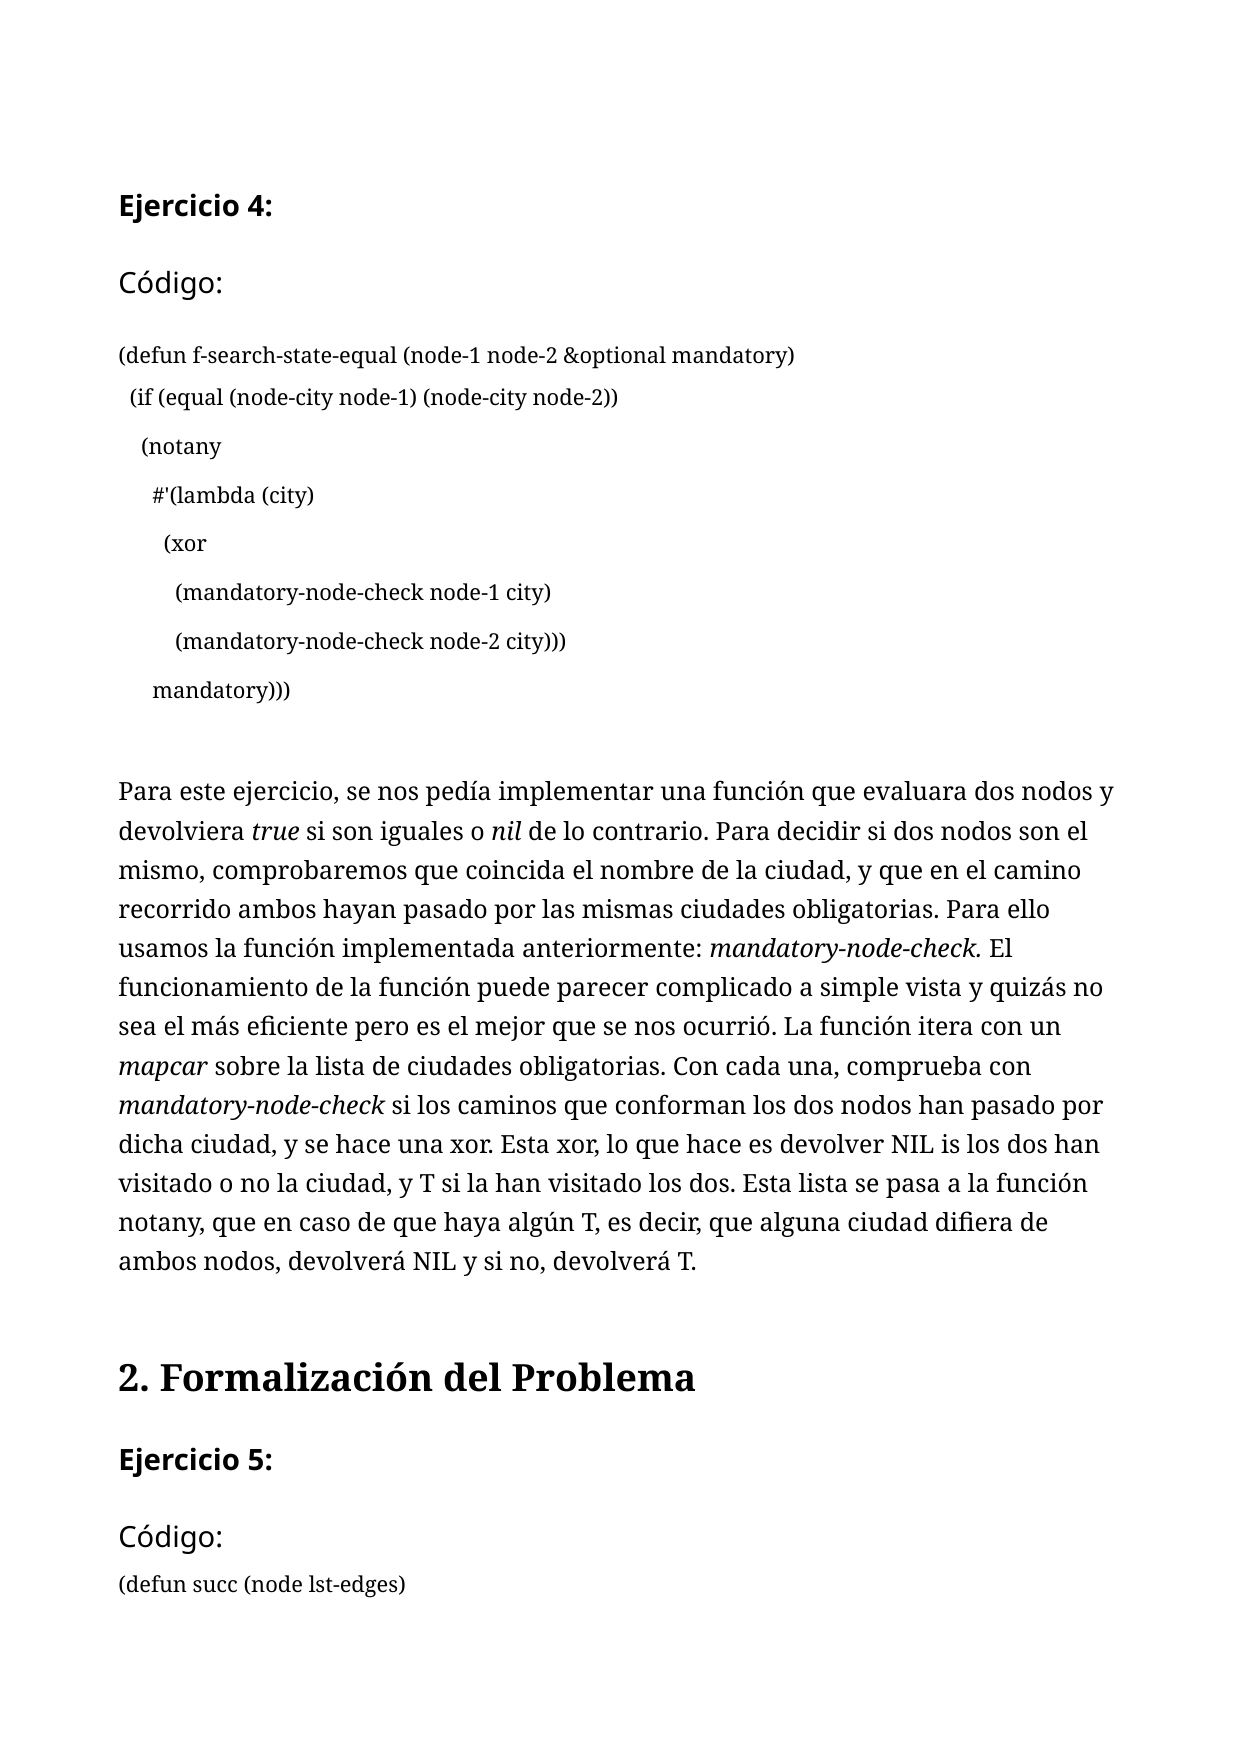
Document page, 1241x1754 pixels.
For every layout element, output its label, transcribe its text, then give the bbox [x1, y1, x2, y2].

text (if (equal (node-city node-1) (node-city node-2)) [118, 382, 1122, 412]
text (xor [118, 528, 1122, 558]
text mandatory))) [118, 675, 1122, 704]
text (defun succ (node lst-edges) [118, 1569, 1122, 1599]
subtitle (defun f-search-state-equal (node-1 node-2 &optional mandatory) [118, 340, 1122, 370]
subtitle Ejercicio 5: [118, 1439, 1122, 1479]
text 2. Formalización del Problema [118, 1351, 1122, 1402]
text (mandatory-node-check node-2 city))) [118, 626, 1122, 656]
subtitle Código: [118, 263, 1122, 302]
text #'(lambda (city) [118, 480, 1122, 509]
text (mandatory-node-check node-1 city) [118, 577, 1122, 607]
subtitle Ejercicio 4: [118, 185, 1122, 225]
subtitle Código: [118, 1517, 1122, 1556]
text (notany [118, 431, 1122, 461]
text Para este ejercicio, se nos pedía implementar una función que evaluara dos nodos y devolviera true si son iguales o nil de lo contrario. Para decidir si dos nodos son el mismo, comprobaremos que coincida el nombre de la ciudad, y que en el camino recorrido ambos hayan pasado por las mismas ciudades obligatorias. Para ello usamos la función implementada anteriormente: mandatory-node-check. El funcionamiento de la función puede parecer complicado a simple vista y quizás no sea el más eficiente pero es el mejor que se nos ocurrió. La función itera con un mapcar sobre la lista de ciudades obligatorias. Con cada una, comprueba con mandatory-node-check si los caminos que conforman los dos nodos han pasado por dicha ciudad, y se hace una xor. Esta xor, lo que hace es devolver NIL is los dos han visitado o no la ciudad, y T si la han visitado los dos. Esta lista se pasa a la función notany, que en caso de que haya algún T, es decir, que alguna ciudad difiera de ambos nodos, devolverá NIL y si no, devolverá T. [118, 774, 1122, 1278]
